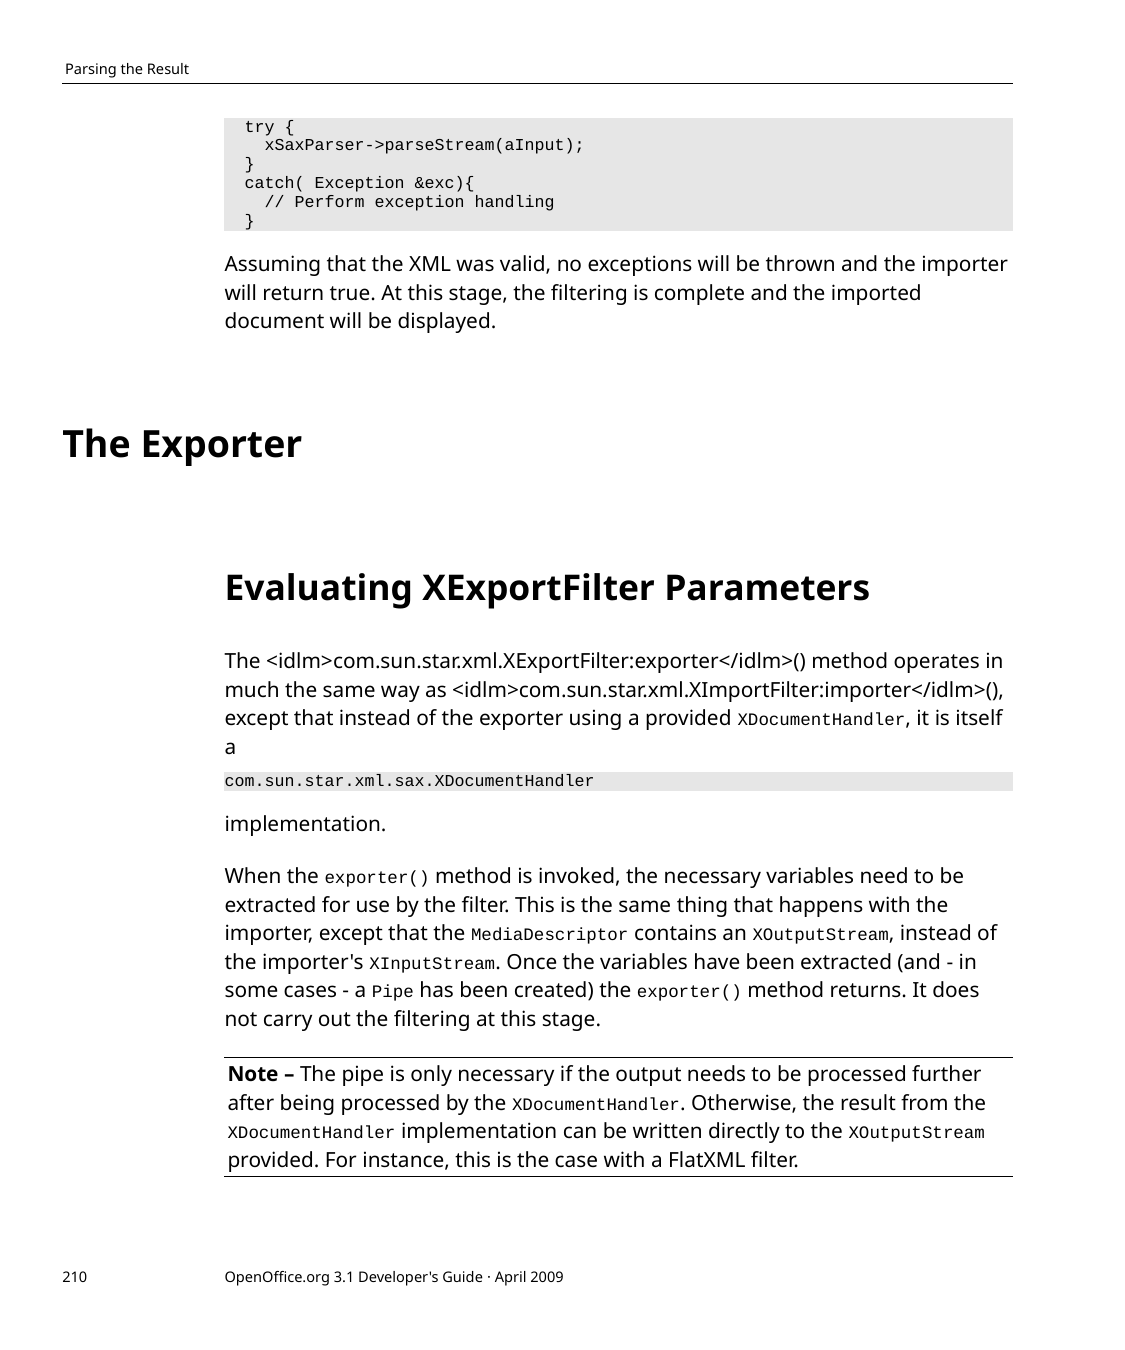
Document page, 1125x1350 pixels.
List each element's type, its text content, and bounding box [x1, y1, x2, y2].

text The <idlm>com.sun.star.xml.XExportFilter:exporter</idlm>() method operates in much the same way as <idlm>com.sun.star.xml.XImportFilter:importer</idlm>(), except that instead of the exporter using a provided XDocumentHandler, it is itself a [224, 647, 1013, 760]
text com.sun.star.xml.sax.XDocumentHandler [224, 772, 1013, 791]
text When the exporter() method is invoked, the necessary variables need to be extracted for use by the filter. This is the same thing that happens with the importer, except that the MediaDescriptor contains an XOutputStream, instead of the importer's XInputStream. Once the variables have been extracted (and - in some cases - a Pipe has been created) the exporter() method returns. It does not carry out the filtering at this stage. [224, 862, 1013, 1032]
subtitle Evaluating XExportFilter Parameters [224, 563, 1013, 611]
subtitle The Exporter [62, 417, 1013, 468]
text Assuming that the XML was valid, no exceptions will be thrown and the importer will return true. At this stage, the filtering is complete and the imported document will be displayed. [224, 249, 1013, 334]
text try { xSaxParser->parseStream(aInput); } catch( Exception &exc){ // Perform exception handling } [224, 118, 1013, 231]
list The pipe is only necessary if the output needs to be processed further after being processed by the XDocumentHandler. Otherwise, the result from the XDocumentHandler implementation can be written directly to the XOutputStream provided. For instance, this is the case with a FlatXML filter. [224, 1058, 1013, 1176]
text implementation. [224, 809, 1013, 838]
